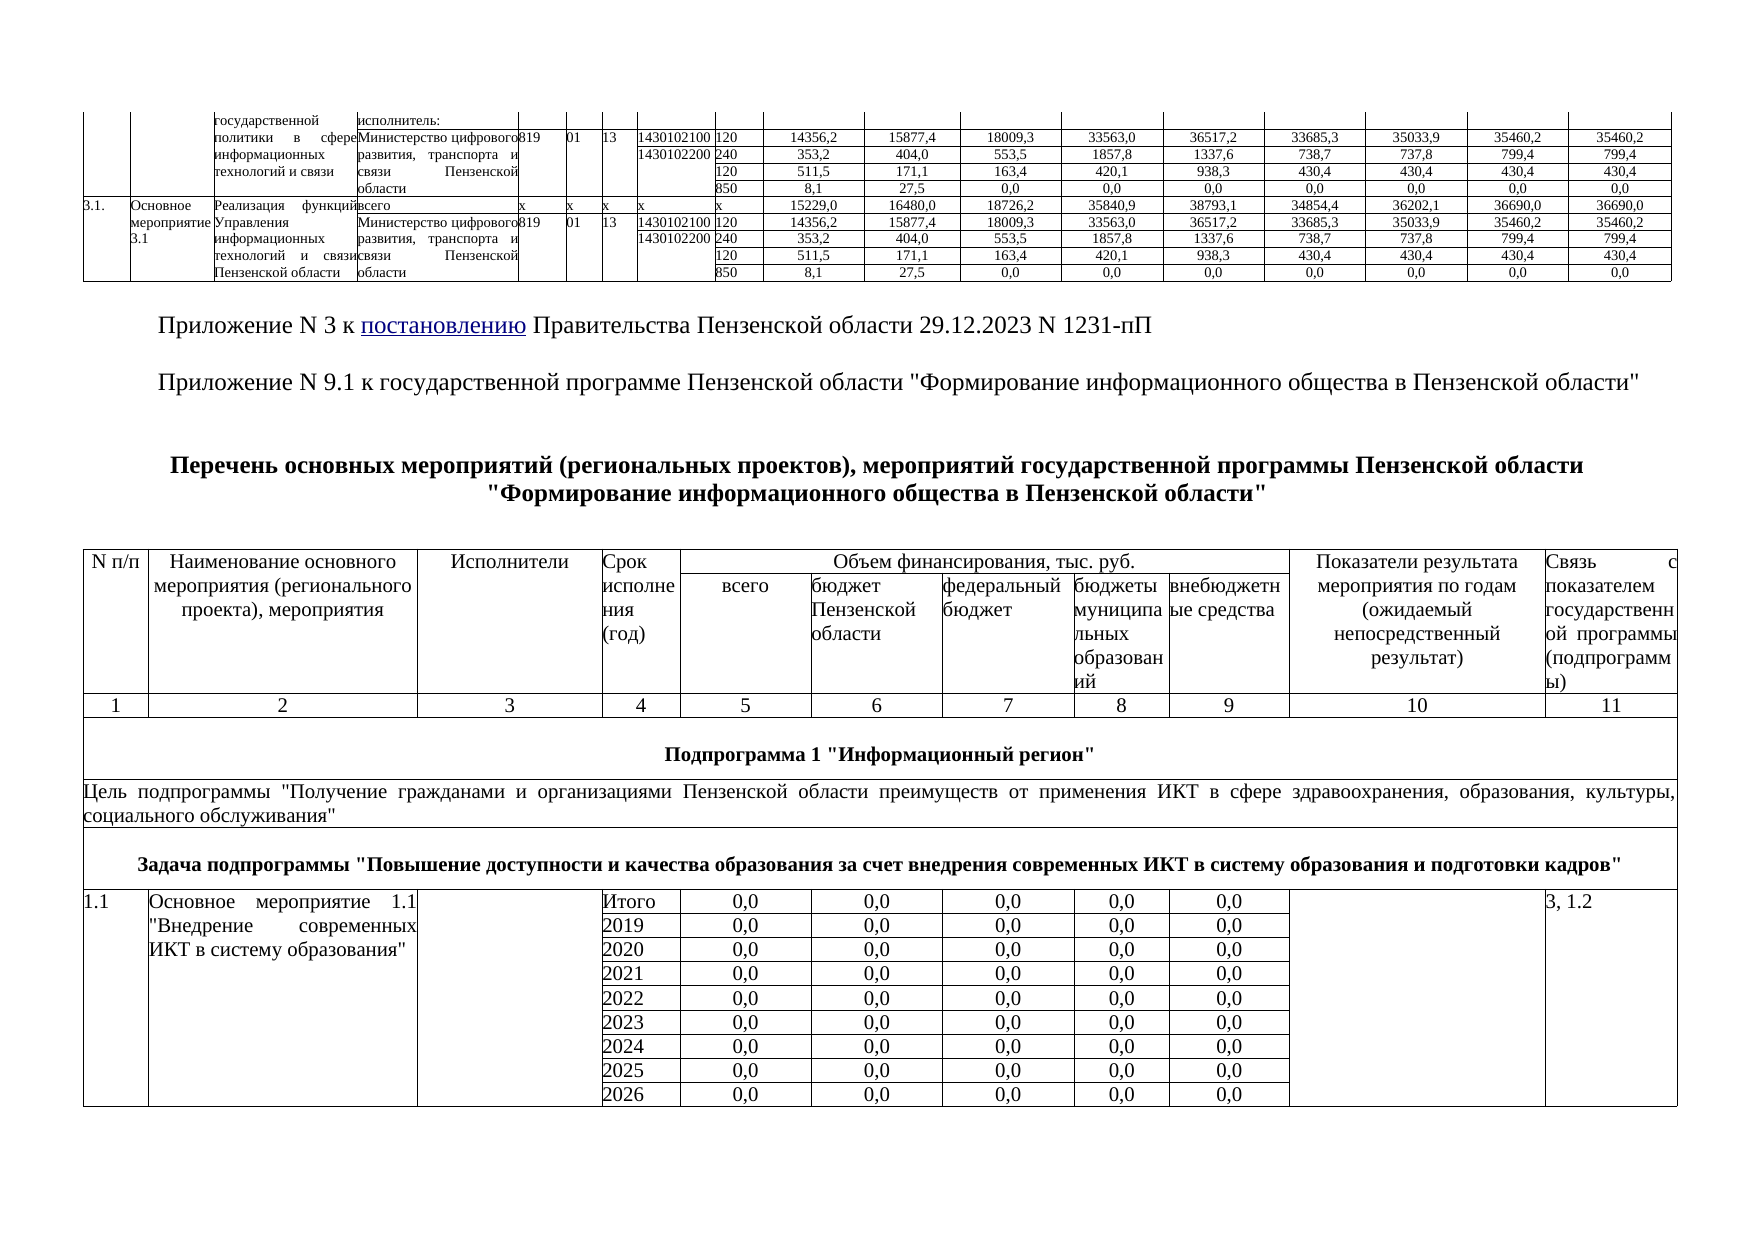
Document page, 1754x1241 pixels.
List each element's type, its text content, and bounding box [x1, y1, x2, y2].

table_cell 0,0 [943, 1035, 1074, 1058]
table_cell [1569, 112, 1671, 129]
table_cell 36517,2 [1164, 214, 1264, 230]
table_header Срок исполнения (год) [603, 550, 680, 693]
table_cell 120 [716, 130, 763, 146]
table_cell 36202,1 [1366, 197, 1467, 213]
subtitle Перечень основных мероприятий (региональных проектов), мероприятий государственной программы Пензенской области "Формирование информационного общества в Пензенской области" [83, 450, 1671, 507]
table_cell 0,0 [1075, 1059, 1169, 1082]
table_cell [716, 112, 763, 129]
table_header Показатели результата мероприятия по годам (ожидаемый непосредственный результат) [1290, 550, 1545, 693]
table_cell 15229,0 [764, 197, 864, 213]
table_cell 6 [812, 694, 942, 717]
table_cell 120 [716, 248, 763, 264]
table_cell 0,0 [681, 1059, 811, 1082]
table_cell 0,0 [681, 986, 811, 1010]
table_cell 33685,3 [1265, 214, 1365, 230]
table_cell всего [358, 197, 518, 213]
table_cell 8,1 [764, 181, 864, 196]
table_cell 0,0 [1164, 181, 1264, 196]
table_cell 13 [603, 214, 637, 281]
table_cell бюджеты муниципальных образований [1075, 574, 1169, 693]
table_cell 0,0 [1170, 938, 1289, 961]
table_cell Реализация функций Управления информационных технологий и связи Пензенской области [215, 197, 357, 281]
table_cell 36690,0 [1569, 197, 1671, 213]
table_cell 35033,9 [1366, 130, 1467, 146]
table_cell [1164, 112, 1264, 129]
table_cell 0,0 [1075, 890, 1169, 913]
table_cell [603, 112, 637, 129]
table_cell 0,0 [812, 938, 942, 961]
table_cell 33563,0 [1062, 214, 1163, 230]
table_cell 430,4 [1468, 248, 1568, 264]
table_cell 0,0 [812, 914, 942, 937]
table_cell х [716, 197, 763, 213]
table_cell 430,4 [1265, 248, 1365, 264]
table_cell [764, 112, 864, 129]
table_cell бюджет Пензенской области [812, 574, 942, 693]
table_cell 420,1 [1062, 164, 1163, 180]
table_cell 38793,1 [1164, 197, 1264, 213]
table_cell 799,4 [1468, 147, 1568, 163]
table_cell 13 [603, 130, 637, 196]
table_cell 0,0 [1569, 181, 1671, 196]
table_cell 0,0 [943, 1011, 1074, 1034]
table_cell 35460,2 [1468, 214, 1568, 230]
table_cell 819 [519, 214, 566, 281]
table_cell [638, 112, 715, 129]
table_cell 850 [716, 181, 763, 196]
table_cell 0,0 [1569, 265, 1671, 281]
table_cell Основное мероприятие 1.1 "Внедрение современных ИКТ в систему образования" [149, 890, 417, 1106]
table_cell Цель подпрограммы "Получение гражданами и организациями Пензенской области преимуществ от применения ИКТ в сфере здравоохранения, образования, культуры, социального обслуживания" [84, 780, 1677, 827]
table_cell 0,0 [1075, 986, 1169, 1010]
table_cell 1337,6 [1164, 231, 1264, 247]
table_cell 1857,8 [1062, 147, 1163, 163]
table_cell 737,8 [1366, 147, 1467, 163]
table_cell [865, 112, 960, 129]
table_cell 0,0 [961, 265, 1061, 281]
table_cell 1857,8 [1062, 231, 1163, 247]
table_cell 240 [716, 231, 763, 247]
table_cell 0,0 [961, 181, 1061, 196]
table_cell [961, 112, 1061, 129]
table_cell 36517,2 [1164, 130, 1264, 146]
table_cell 35460,2 [1569, 214, 1671, 230]
table_cell 163,4 [961, 164, 1061, 180]
table_cell 0,0 [812, 1011, 942, 1034]
table_cell 34854,4 [1265, 197, 1365, 213]
table_cell Подпрограмма 1 "Информационный регион" [84, 718, 1677, 779]
table_cell Министерство цифрового развития, транспорта и связи Пензенской области [358, 130, 518, 196]
table_cell 171,1 [865, 248, 960, 264]
table_cell 1337,6 [1164, 147, 1264, 163]
table_cell 0,0 [681, 1083, 811, 1106]
table_cell 8,1 [764, 265, 864, 281]
table_cell 2025 [603, 1059, 680, 1082]
table_cell исполнитель: [358, 112, 518, 129]
table_cell Основное мероприятие 3.1 [131, 197, 214, 281]
table_cell Итого [603, 890, 680, 913]
table_cell 2022 [603, 986, 680, 1010]
table_cell 0,0 [1170, 1059, 1289, 1082]
text Приложение N 3 к постановлению Правительства Пензенской области 29.12.2023 N 1231-пП [83, 310, 1671, 338]
table_cell 0,0 [1170, 1011, 1289, 1034]
table_cell 35033,9 [1366, 214, 1467, 230]
table_cell 18009,3 [961, 130, 1061, 146]
table_cell 819 [519, 130, 566, 196]
table_cell 0,0 [1170, 962, 1289, 985]
table_header Исполнители [418, 550, 602, 693]
table_cell 3 [418, 694, 602, 717]
table_cell 2019 [603, 914, 680, 937]
table_cell 01 [567, 130, 602, 196]
table_cell федеральный бюджет [943, 574, 1074, 693]
table_cell 0,0 [1075, 1035, 1169, 1058]
table_cell 1430102100 [638, 214, 715, 230]
table_cell 0,0 [1366, 265, 1467, 281]
table_cell 0,0 [943, 1059, 1074, 1082]
table_cell х [567, 197, 602, 213]
table_cell 0,0 [1366, 181, 1467, 196]
table_cell 0,0 [1170, 986, 1289, 1010]
table_cell 2021 [603, 962, 680, 985]
table_cell 0,0 [943, 962, 1074, 985]
table_cell 16480,0 [865, 197, 960, 213]
table_cell 0,0 [1075, 1083, 1169, 1106]
table_cell х [638, 197, 715, 213]
table_cell 799,4 [1468, 231, 1568, 247]
table_cell 7 [943, 694, 1074, 717]
table_cell 0,0 [681, 890, 811, 913]
table_cell 738,7 [1265, 147, 1365, 163]
table_cell 799,4 [1569, 147, 1671, 163]
table_cell [1062, 112, 1163, 129]
table_cell 0,0 [1075, 938, 1169, 961]
table_cell 35460,2 [1569, 130, 1671, 146]
table_cell 0,0 [943, 1083, 1074, 1106]
table_cell 33563,0 [1062, 130, 1163, 146]
table_header N п/п [84, 550, 148, 693]
table_cell х [603, 197, 637, 213]
table_cell [1290, 890, 1545, 1106]
table_cell [1265, 112, 1365, 129]
table_cell Министерство цифрового развития, транспорта и связи Пензенской области [358, 214, 518, 281]
table_cell 0,0 [943, 986, 1074, 1010]
table_cell Задача подпрограммы "Повышение доступности и качества образования за счет внедрения современных ИКТ в систему образования и подготовки кадров" [84, 828, 1677, 889]
table_cell 11 [1546, 694, 1677, 717]
table_cell 0,0 [681, 938, 811, 961]
table_cell 2 [149, 694, 417, 717]
table_cell 01 [567, 214, 602, 281]
table_cell 553,5 [961, 231, 1061, 247]
table_cell 8 [1075, 694, 1169, 717]
table_cell 0,0 [681, 1011, 811, 1034]
table_cell 2023 [603, 1011, 680, 1034]
table_cell внебюджетные средства [1170, 574, 1289, 693]
table_cell 0,0 [681, 962, 811, 985]
table_cell 430,4 [1468, 164, 1568, 180]
table_cell [1468, 112, 1568, 129]
table_cell 0,0 [943, 938, 1074, 961]
table_cell 3.1. [84, 197, 130, 281]
table_cell 737,8 [1366, 231, 1467, 247]
text Приложение N 9.1 к государственной программе Пензенской области "Формирование информационного общества в Пензенской области" [83, 367, 1671, 396]
table_cell 404,0 [865, 231, 960, 247]
table_cell 430,4 [1366, 248, 1467, 264]
table_header Наименование основного мероприятия (регионального проекта), мероприятия [149, 550, 417, 693]
table_cell 27,5 [865, 181, 960, 196]
table_cell 430,4 [1265, 164, 1365, 180]
table_cell 0,0 [1170, 1083, 1289, 1106]
table_cell 938,3 [1164, 248, 1264, 264]
table_cell 938,3 [1164, 164, 1264, 180]
table_cell 0,0 [1265, 181, 1365, 196]
table_cell [1366, 112, 1467, 129]
table_cell 0,0 [1164, 265, 1264, 281]
table_cell 0,0 [1075, 962, 1169, 985]
table_cell 0,0 [1062, 265, 1163, 281]
table_cell 18726,2 [961, 197, 1061, 213]
table_cell 15877,4 [865, 130, 960, 146]
table_cell 0,0 [1062, 181, 1163, 196]
table_cell 120 [716, 164, 763, 180]
table_cell 353,2 [764, 231, 864, 247]
table_cell 3, 1.2 [1546, 890, 1677, 1106]
table_cell 0,0 [1468, 265, 1568, 281]
table_cell 10 [1290, 694, 1545, 717]
table_cell 0,0 [812, 1035, 942, 1058]
table_cell 553,5 [961, 147, 1061, 163]
table_cell 33685,3 [1265, 130, 1365, 146]
table_cell 0,0 [812, 962, 942, 985]
table_cell 0,0 [812, 1059, 942, 1082]
table_cell 353,2 [764, 147, 864, 163]
table_cell 15877,4 [865, 214, 960, 230]
table_cell 1430102200 [638, 231, 715, 281]
table_cell 2024 [603, 1035, 680, 1058]
table_cell 420,1 [1062, 248, 1163, 264]
table_cell 850 [716, 265, 763, 281]
table_cell 2026 [603, 1083, 680, 1106]
table_cell 430,4 [1366, 164, 1467, 180]
table_cell 240 [716, 147, 763, 163]
table_cell [418, 890, 602, 1106]
table_cell 0,0 [681, 1035, 811, 1058]
table_cell 35840,9 [1062, 197, 1163, 213]
table_cell 18009,3 [961, 214, 1061, 230]
table_cell 0,0 [681, 914, 811, 937]
table_cell 0,0 [1170, 1035, 1289, 1058]
table_cell [567, 112, 602, 129]
table_cell 120 [716, 214, 763, 230]
table_cell 35460,2 [1468, 130, 1568, 146]
table_cell 0,0 [812, 986, 942, 1010]
table_cell 2020 [603, 938, 680, 961]
table_cell 1 [84, 694, 148, 717]
table_cell 0,0 [943, 890, 1074, 913]
table_cell 430,4 [1569, 248, 1671, 264]
table_cell 430,4 [1569, 164, 1671, 180]
table_cell 0,0 [1075, 1011, 1169, 1034]
table_cell 0,0 [1265, 265, 1365, 281]
table_cell 0,0 [1075, 914, 1169, 937]
table_cell 171,1 [865, 164, 960, 180]
table_cell 14356,2 [764, 130, 864, 146]
table_cell 0,0 [1170, 914, 1289, 937]
table_cell х [519, 197, 566, 213]
table_cell 1.1 [84, 890, 148, 1106]
table_cell 511,5 [764, 248, 864, 264]
table_cell 163,4 [961, 248, 1061, 264]
table_cell всего [681, 574, 811, 693]
table_cell 27,5 [865, 265, 960, 281]
table_cell 9 [1170, 694, 1289, 717]
table_cell 511,5 [764, 164, 864, 180]
table_cell [519, 112, 566, 129]
table_cell 799,4 [1569, 231, 1671, 247]
table_cell 0,0 [1468, 181, 1568, 196]
table_cell 5 [681, 694, 811, 717]
table_cell 4 [603, 694, 680, 717]
table_header Связь с показателем государственной программы (подпрограммы) [1546, 550, 1677, 693]
table_cell 0,0 [812, 1083, 942, 1106]
table_cell 1430102100 [638, 130, 715, 146]
table_cell 36690,0 [1468, 197, 1568, 213]
table_cell 0,0 [943, 914, 1074, 937]
table_cell 0,0 [812, 890, 942, 913]
table_cell 404,0 [865, 147, 960, 163]
table_header Объем финансирования, тыс. руб. [681, 550, 1289, 573]
table_cell 738,7 [1265, 231, 1365, 247]
table_cell 14356,2 [764, 214, 864, 230]
table_cell 0,0 [1170, 890, 1289, 913]
table_cell 1430102200 [638, 147, 715, 196]
